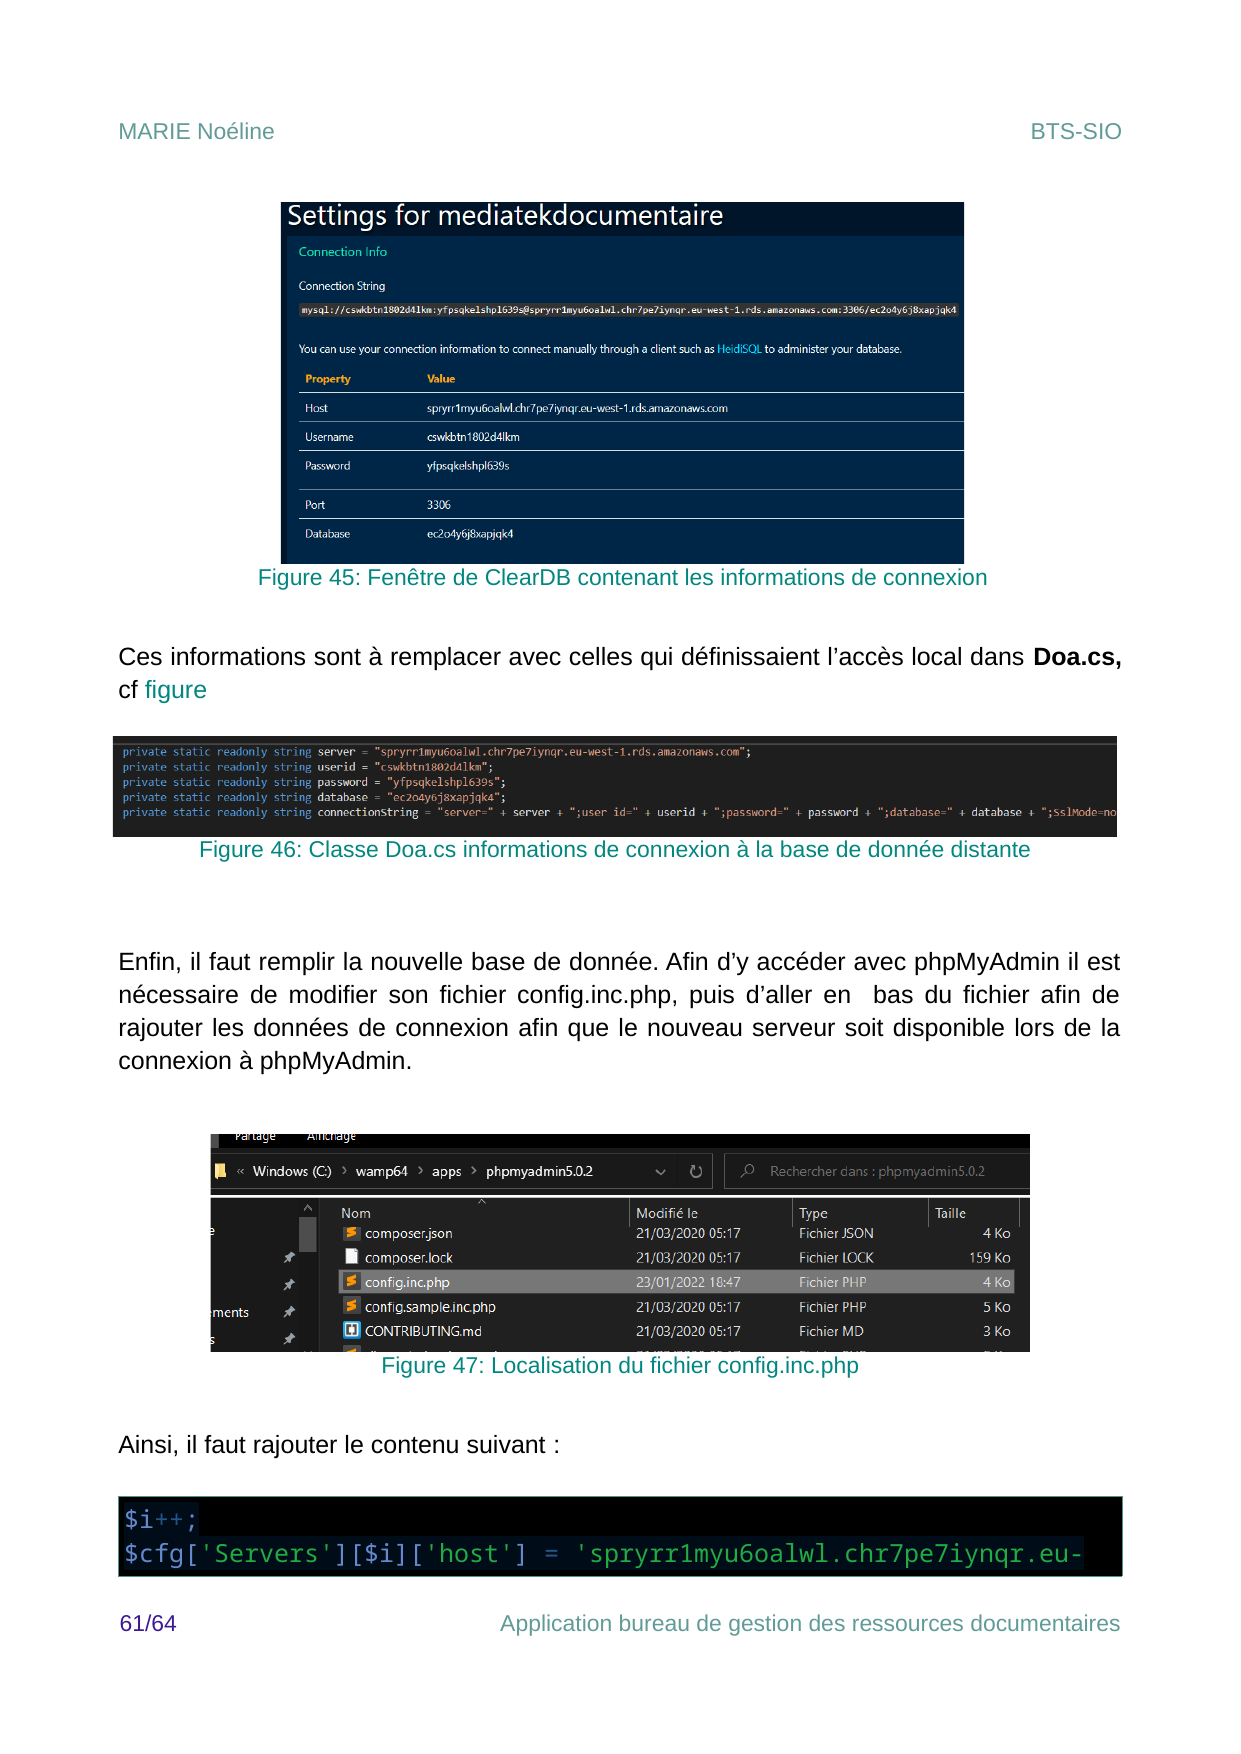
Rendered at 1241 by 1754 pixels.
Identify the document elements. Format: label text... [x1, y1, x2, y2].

text Figure 47: Localisation du fichier config.inc.php [211, 1352, 1030, 1378]
text Enfin, il faut remplir la nouvelle base de donnée. Afin d’y accéder avec phpMyAdmin il est nécessaire de modifier son fichier config.inc.php, puis d’aller en bas du fichier afin de rajouter les données de connexion afin que le nouveau serveur soit disponible lors de la connexion à phpMyAdmin. [118, 947, 1122, 1074]
picture [280, 202, 965, 564]
text Ces informations sont à remplacer avec celles qui définissaient l’accès local dans Doa.cs, cf figure [118, 642, 1122, 703]
text Figure 46: Classe Doa.cs informations de connexion à la base de donnée distante [113, 837, 1117, 863]
table_header $i++; $cfg['Servers'][$i]['host'] = 'spryrr1myu6oalwl.chr7pe7iynqr.eu- [119, 1497, 1122, 1576]
text Ainsi, il faut rajouter le contenu suivant : [118, 1430, 1122, 1459]
picture [210, 1134, 1030, 1352]
text Figure 45: Fenêtre de ClearDB contenant les informations de connexion [231, 564, 1014, 590]
picture [112, 736, 1117, 837]
